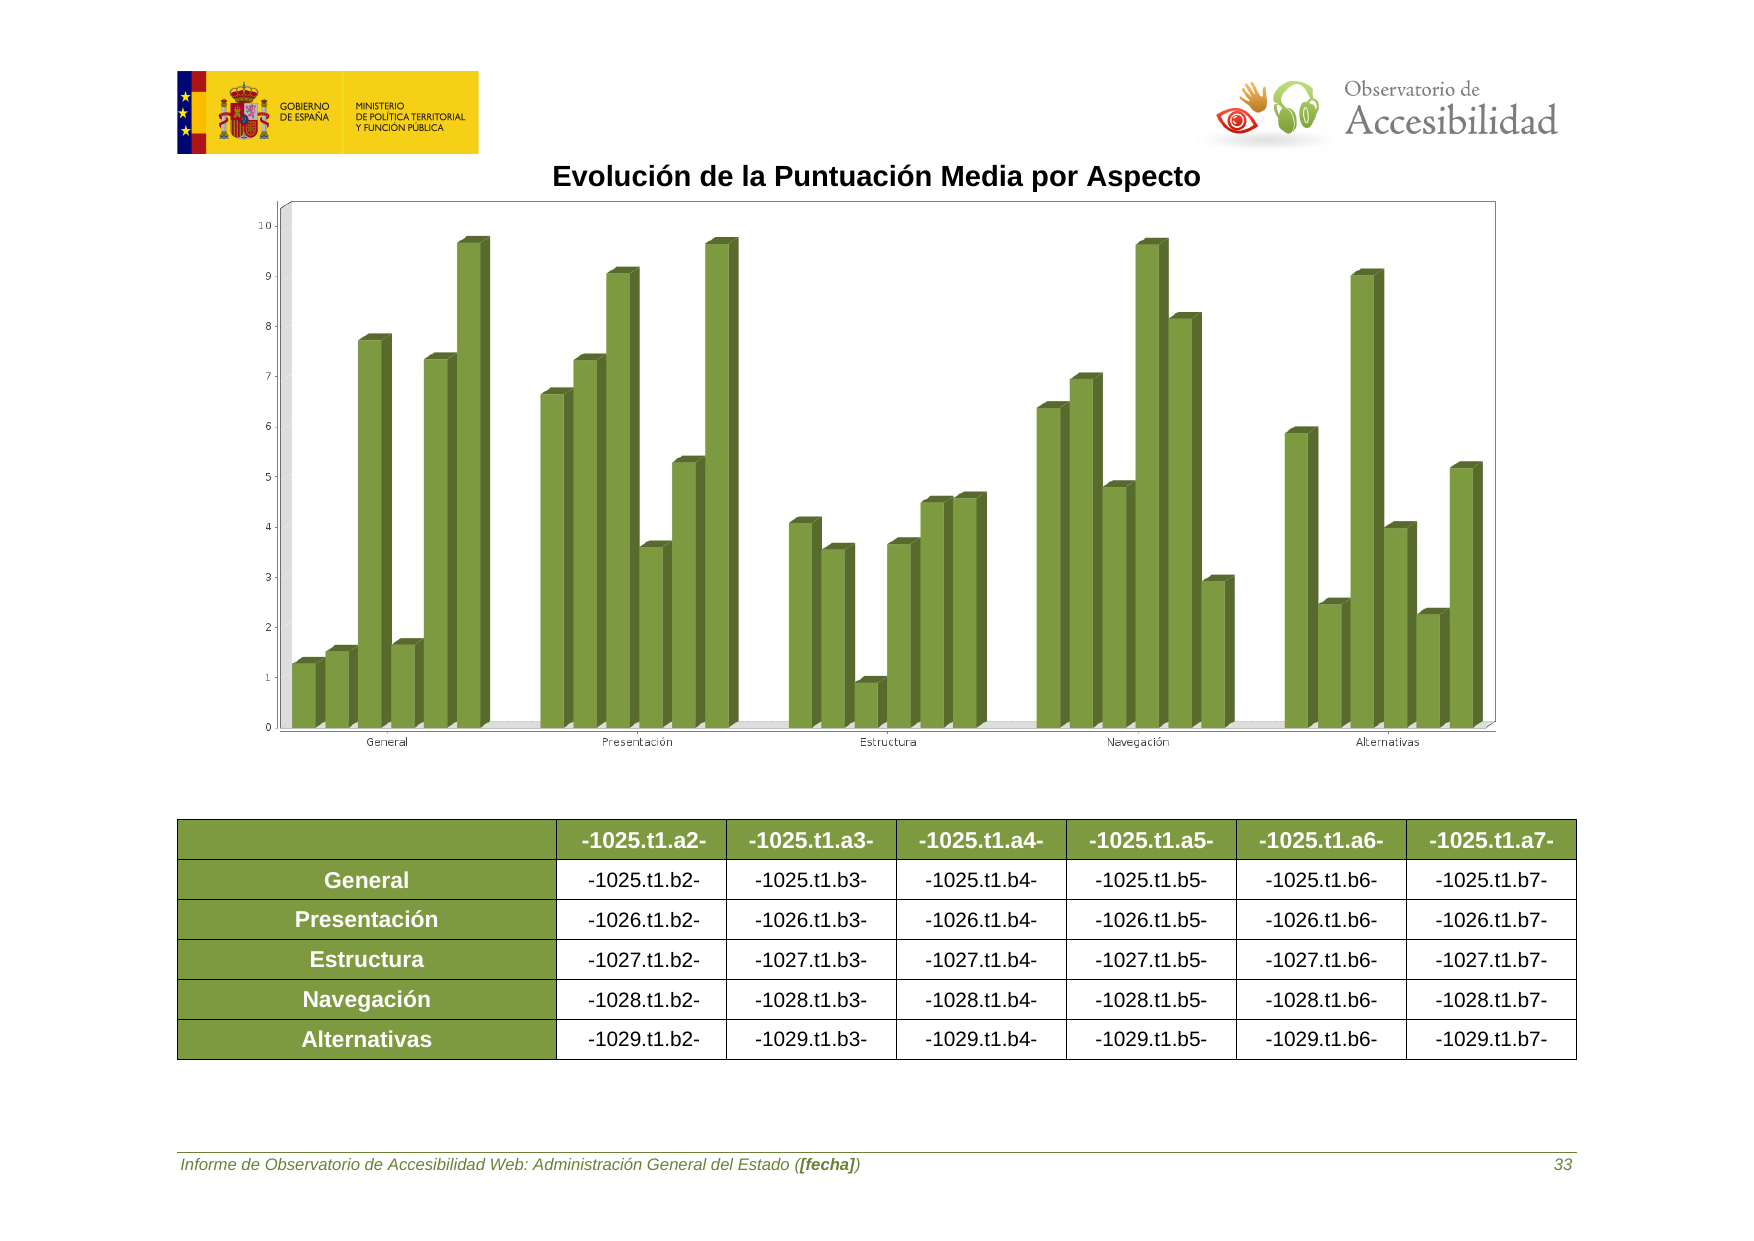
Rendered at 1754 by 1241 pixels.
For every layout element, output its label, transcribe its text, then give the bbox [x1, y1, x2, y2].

table_cell -1027.t1.b5- [1067, 940, 1236, 979]
table_cell -1025.t1.b4- [897, 860, 1066, 899]
table_header -1025.t1.a3- [727, 820, 896, 859]
table_cell -1025.t1.b7- [1407, 860, 1576, 899]
table_cell -1026.t1.b5- [1067, 900, 1236, 939]
table_cell -1028.t1.b4- [897, 980, 1066, 1019]
table_cell Alternativas [178, 1020, 556, 1059]
table_cell Estructura [178, 940, 556, 979]
table_cell -1026.t1.b7- [1407, 900, 1576, 939]
table_header [178, 820, 556, 859]
picture [1196, 72, 1572, 154]
table_cell -1026.t1.b6- [1237, 900, 1406, 939]
table_cell -1028.t1.b5- [1067, 980, 1236, 1019]
table_cell -1027.t1.b2- [557, 940, 726, 979]
table_cell Presentación [178, 900, 556, 939]
table_cell -1025.t1.b3- [727, 860, 896, 899]
table_cell -1028.t1.b6- [1237, 980, 1406, 1019]
table_cell -1026.t1.b3- [727, 900, 896, 939]
table_cell -1028.t1.b2- [557, 980, 726, 1019]
table_cell -1026.t1.b4- [897, 900, 1066, 939]
table_cell -1026.t1.b2- [557, 900, 726, 939]
table_header -1025.t1.a6- [1237, 820, 1406, 859]
table_cell -1025.t1.b2- [557, 860, 726, 899]
table_cell -1029.t1.b7- [1407, 1020, 1576, 1059]
table_cell -1025.t1.b5- [1067, 860, 1236, 899]
table_cell Navegación [178, 980, 556, 1019]
table_header -1025.t1.a2- [557, 820, 726, 859]
table_header -1025.t1.a4- [897, 820, 1066, 859]
picture [249, 192, 1505, 753]
table_cell -1025.t1.b6- [1237, 860, 1406, 899]
table_header -1025.t1.a7- [1407, 820, 1576, 859]
table_cell -1027.t1.b3- [727, 940, 896, 979]
table_cell -1028.t1.b3- [727, 980, 896, 1019]
table_cell -1028.t1.b7- [1407, 980, 1576, 1019]
picture [177, 71, 479, 154]
table_cell General [178, 860, 556, 899]
table_cell -1027.t1.b7- [1407, 940, 1576, 979]
table_header -1025.t1.a5- [1067, 820, 1236, 859]
table_cell -1029.t1.b2- [557, 1020, 726, 1059]
table_cell -1029.t1.b3- [727, 1020, 896, 1059]
table_cell -1029.t1.b4- [897, 1020, 1066, 1059]
table_cell -1027.t1.b4- [897, 940, 1066, 979]
table_cell -1029.t1.b5- [1067, 1020, 1236, 1059]
text Evolución de la Puntuación Media por Aspecto [177, 159, 1577, 193]
table_cell -1027.t1.b6- [1237, 940, 1406, 979]
table_cell -1029.t1.b6- [1237, 1020, 1406, 1059]
